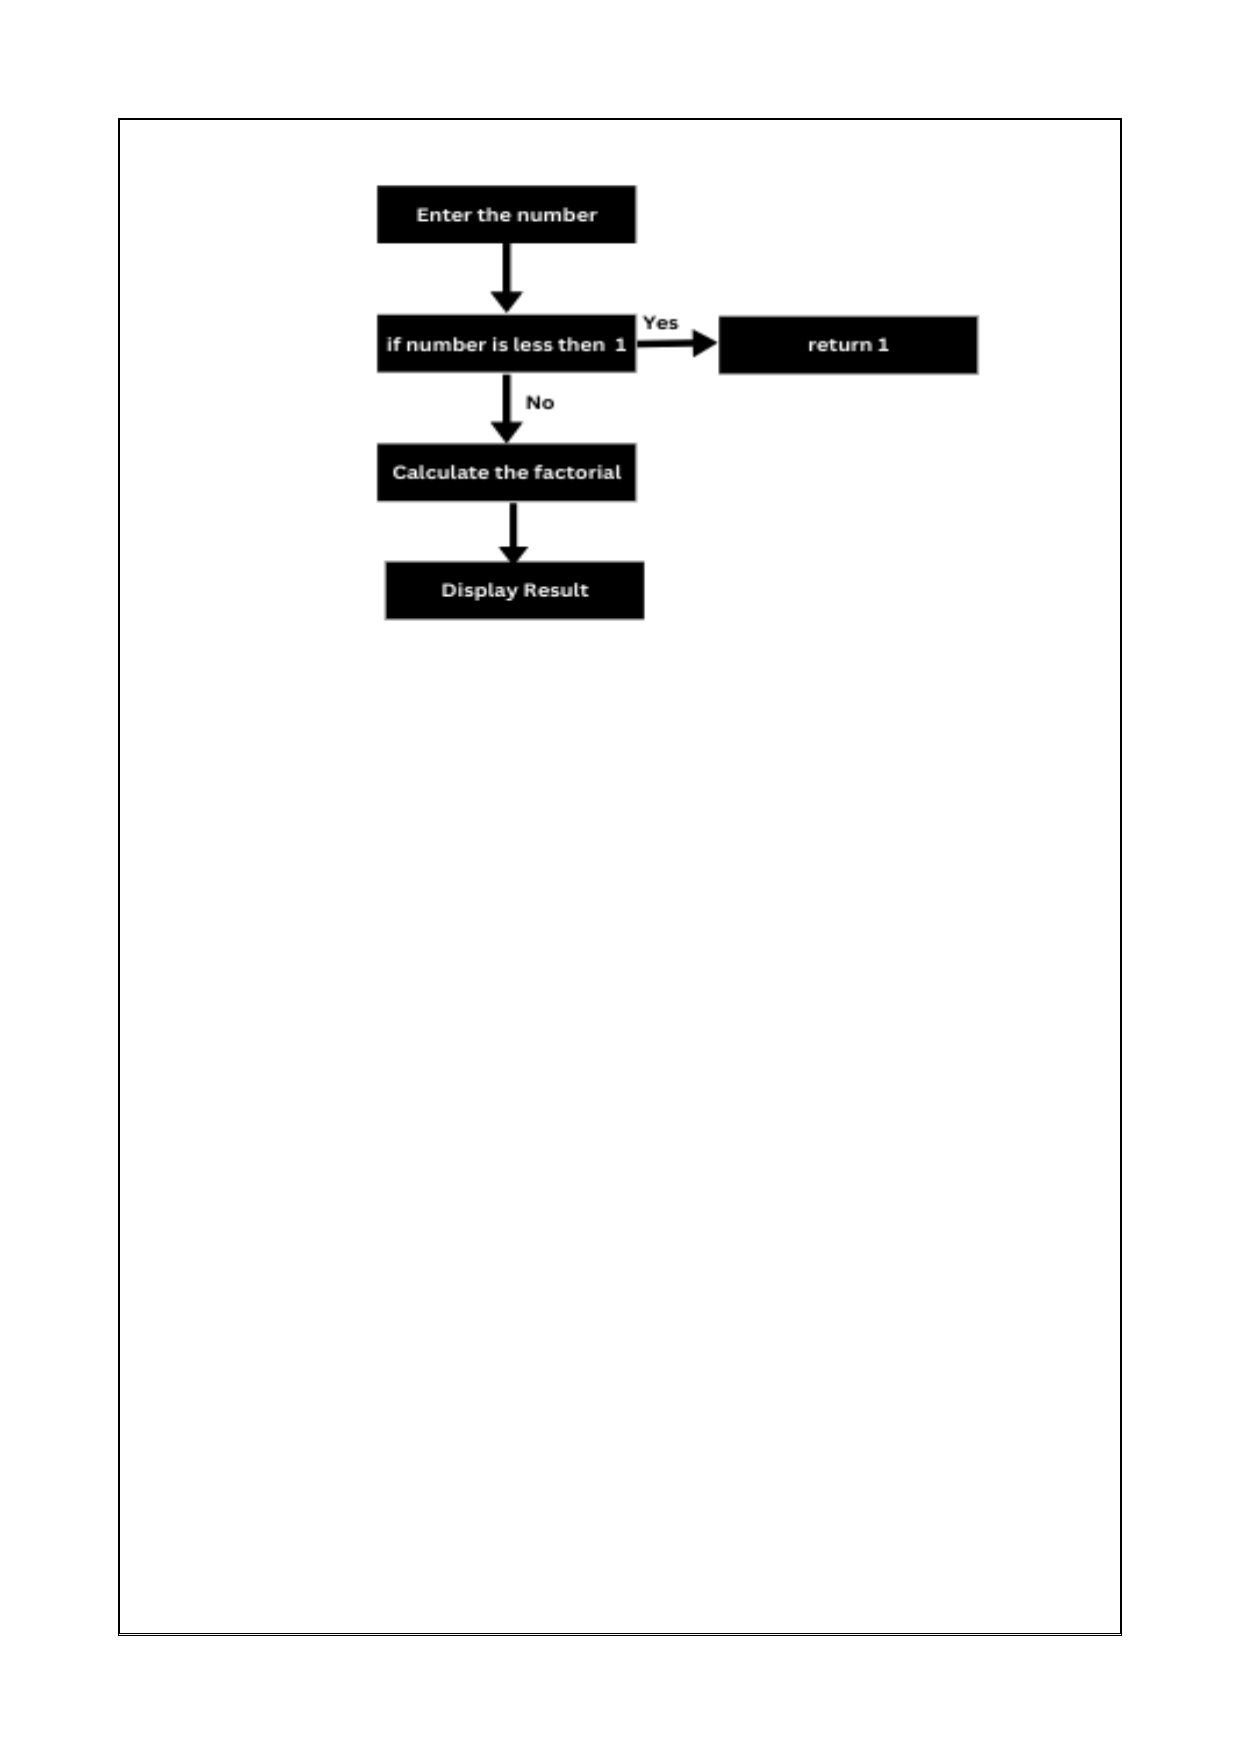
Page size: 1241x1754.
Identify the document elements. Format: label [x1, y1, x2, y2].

picture [164, 132, 1067, 632]
